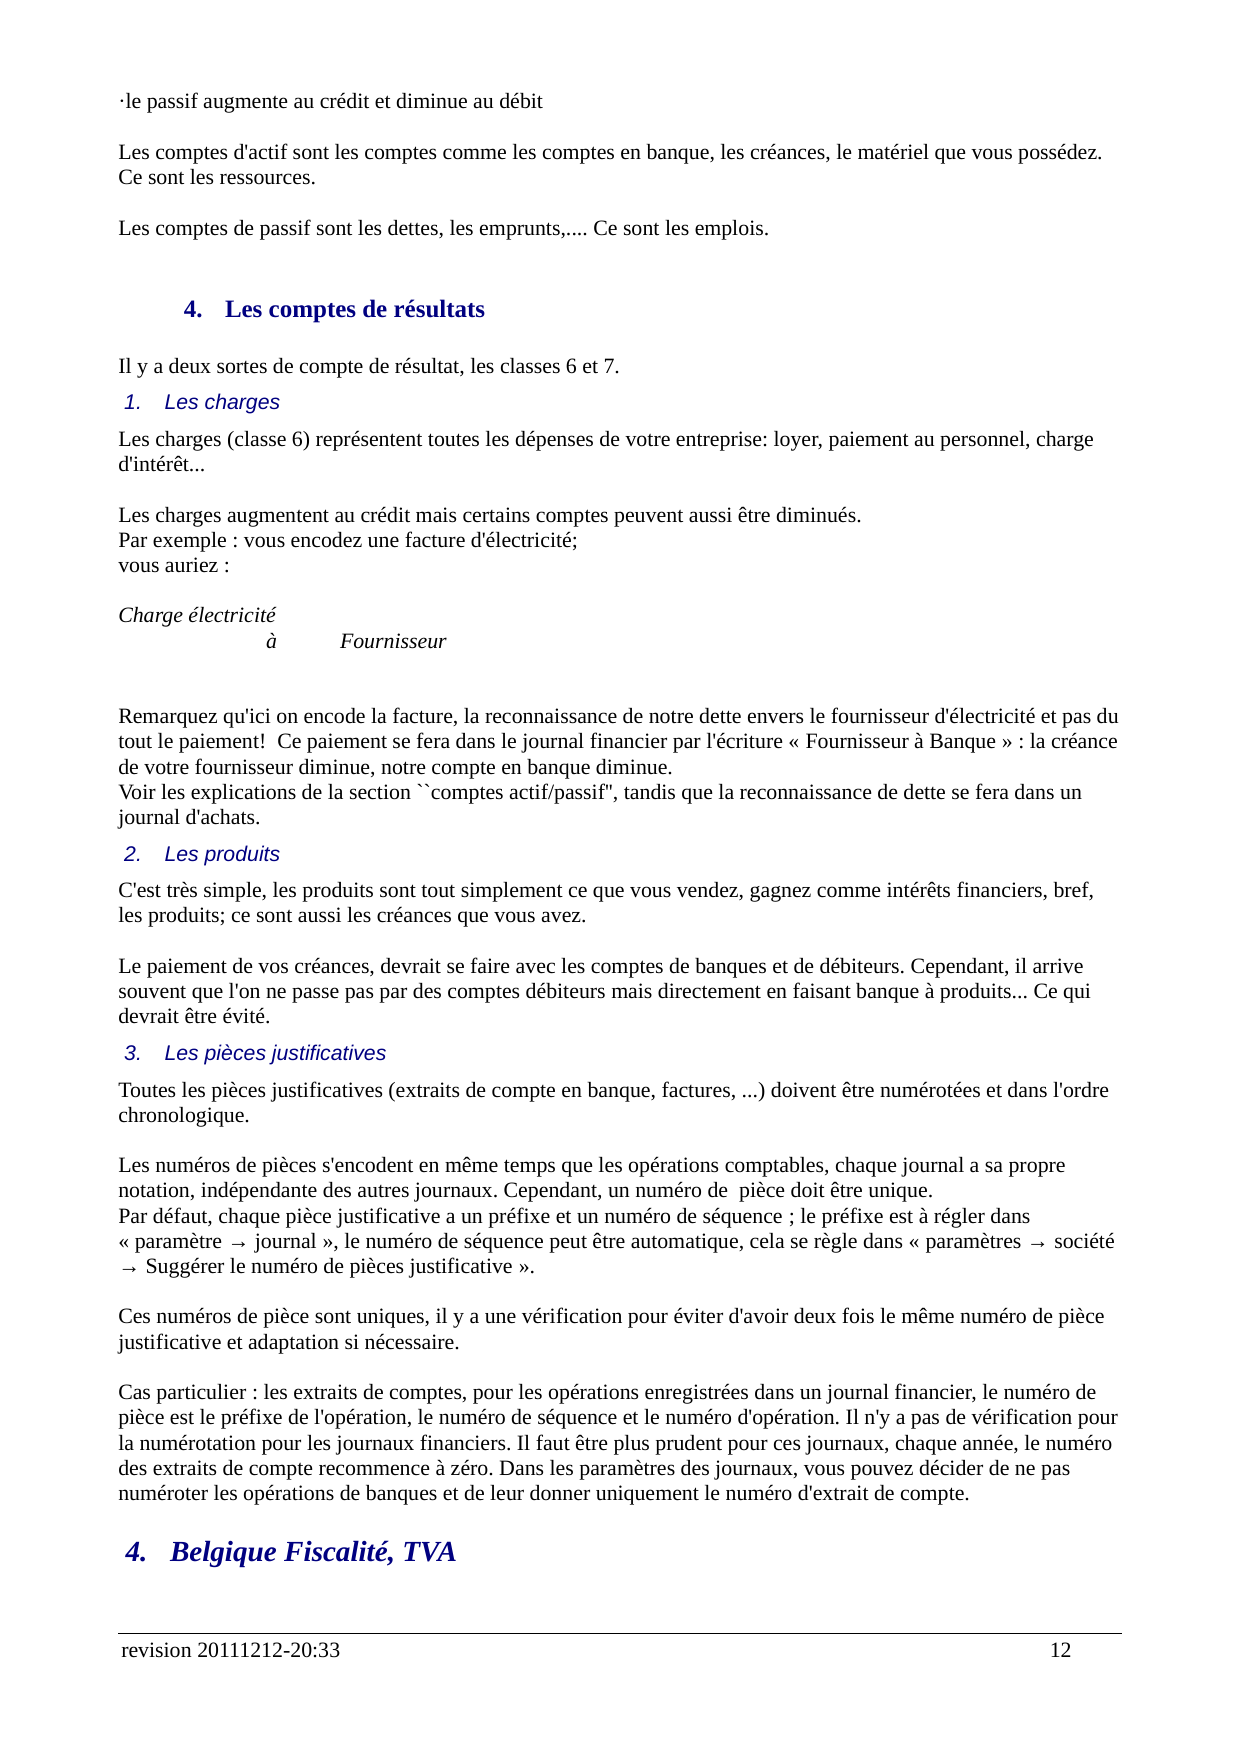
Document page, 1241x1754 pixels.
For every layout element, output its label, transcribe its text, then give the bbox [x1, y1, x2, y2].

subtitle Les produits [118, 841, 1122, 866]
text Par défaut, chaque pièce justificative a un préfixe et un numéro de séquence ; le préfixe est à régler dans « paramètre → journal », le numéro de séquence peut être automatique, cela se règle dans « paramètres → société → Suggérer le numéro de pièces justificative ». [118, 1203, 1122, 1278]
text Le paiement de vos créances, devrait se faire avec les comptes de banques et de débiteurs. Cependant, il arrive souvent que l'on ne passe pas par des comptes débiteurs mais directement en faisant banque à produits... Ce qui devrait être évité. [118, 953, 1122, 1028]
text Les charges (classe 6) représentent toutes les dépenses de votre entreprise: loyer, paiement au personnel, charge d'intérêt... [118, 426, 1122, 476]
text ·le passif augmente au crédit et diminue au débit [118, 88, 1122, 114]
subtitle Les pièces justificatives [118, 1040, 1122, 1065]
text Par exemple : vous encodez une facture d'électricité; [118, 527, 1122, 552]
subtitle Belgique Fiscalité, TVA [118, 1534, 1122, 1568]
text Les charges augmentent au crédit mais certains comptes peuvent aussi être diminués. [118, 502, 1122, 527]
text Charge électricité [118, 602, 1122, 628]
subtitle Les comptes de résultats [177, 294, 1122, 323]
text Voir les explications de la section ``comptes actif/passif'', tandis que la reconnaissance de dette se fera dans un journal d'achats. [118, 779, 1122, 829]
text Il y a deux sortes de compte de résultat, les classes 6 et 7. [118, 353, 1122, 378]
text Toutes les pièces justificatives (extraits de compte en banque, factures, ...) doivent être numérotées et dans l'ordre chronologique. [118, 1077, 1122, 1127]
subtitle Les charges [118, 390, 1122, 414]
text Ces numéros de pièce sont uniques, il y a une vérification pour éviter d'avoir deux fois le même numéro de pièce justificative et adaptation si nécessaire. [118, 1303, 1122, 1354]
text Cas particulier : les extraits de comptes, pour les opérations enregistrées dans un journal financier, le numéro de pièce est le préfixe de l'opération, le numéro de séquence et le numéro d'opération. Il n'y a pas de vérification pour la numérotation pour les journaux financiers. Il faut être plus prudent pour ces journaux, chaque année, le numéro des extraits de compte recommence à zéro. Dans les paramètres des journaux, vous pouvez décider de ne pas numéroter les opérations de banques et de leur donner uniquement le numéro d'extrait de compte. [118, 1379, 1122, 1505]
text Les comptes d'actif sont les comptes comme les comptes en banque, les créances, le matériel que vous possédez. Ce sont les ressources. [118, 139, 1122, 189]
text à Fournisseur [118, 628, 1122, 653]
text Les comptes de passif sont les dettes, les emprunts,.... Ce sont les emplois. [118, 214, 1122, 240]
text Les numéros de pièces s'encodent en même temps que les opérations comptables, chaque journal a sa propre notation, indépendante des autres journaux. Cependant, un numéro de pièce doit être unique. [118, 1152, 1122, 1203]
text vous auriez : [118, 552, 1122, 577]
text Remarquez qu'ici on encode la facture, la reconnaissance de notre dette envers le fournisseur d'électricité et pas du tout le paiement! Ce paiement se fera dans le journal financier par l'écriture « Fournisseur à Banque » : la créance de votre fournisseur diminue, notre compte en banque diminue. [118, 703, 1122, 779]
text C'est très simple, les produits sont tout simplement ce que vous vendez, gagnez comme intérêts financiers, bref, les produits; ce sont aussi les créances que vous avez. [118, 877, 1122, 928]
